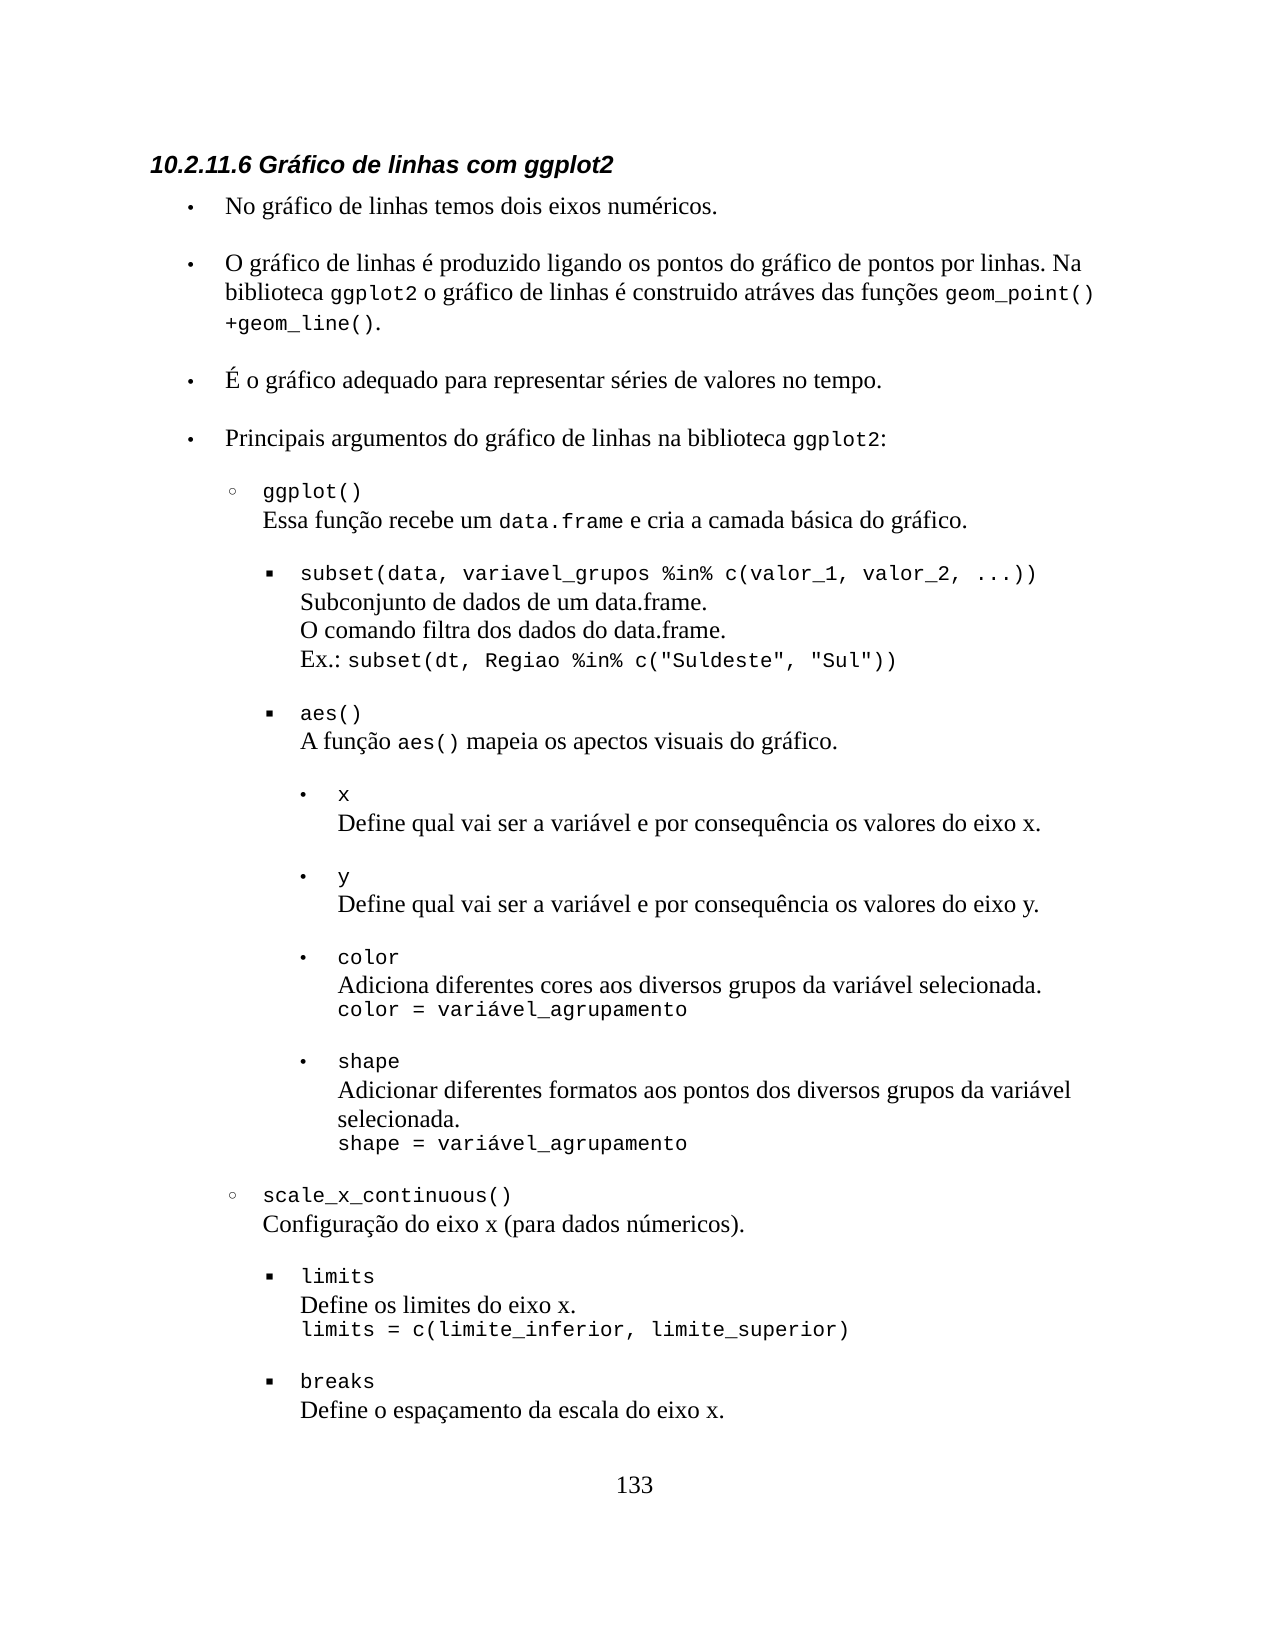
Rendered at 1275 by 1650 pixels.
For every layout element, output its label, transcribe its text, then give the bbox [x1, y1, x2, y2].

list Principais argumentos do gráfico de linhas na biblioteca ggplot2: [187, 423, 1125, 481]
list color Adiciona diferentes cores aos diversos grupos da variável selecionada. color = variável_agrupamento [300, 947, 1125, 1052]
list O gráfico de linhas é produzido ligando os pontos do gráfico de pontos por linhas. Na biblioteca ggplot2 o gráfico de linhas é construido atráves das funções geom_point()+geom_line(). [187, 248, 1125, 365]
list scale_x_continuous() Configuração do eixo x (para dados númericos). [225, 1185, 1125, 1266]
list ggplot() Essa função recebe um data.frame e cria a camada básica do gráfico. [225, 481, 1125, 563]
list aes() A função aes() mapeia os apectos visuais do gráfico. [262, 702, 1125, 784]
list É o gráfico adequado para representar séries de valores no tempo. [187, 365, 1125, 423]
list y Define qual vai ser a variável e por consequência os valores do eixo y. [300, 866, 1125, 947]
list No gráfico de linhas temos dois eixos numéricos. [187, 191, 1125, 248]
subtitle 10.2.11.6 Gráfico de linhas com ggplot2 [150, 150, 1125, 178]
list x Define qual vai ser a variável e por consequência os valores do eixo x. [300, 784, 1125, 866]
list limits Define os limites do eixo x. limits = c(limite_inferior, limite_superior) [262, 1266, 1125, 1371]
list subset(data, variavel_grupos %in% c(valor_1, valor_2, ...)) Subconjunto de dados de um data.frame. O comando filtra dos dados do data.frame. Ex.: subset(dt, Regiao %in% c("Suldeste", "Sul")) [262, 563, 1125, 702]
list breaks Define o espaçamento da escala do eixo x. [262, 1371, 1125, 1423]
list shape Adicionar diferentes formatos aos pontos dos diversos grupos da variável selecionada. shape = variável_agrupamento [300, 1052, 1125, 1185]
